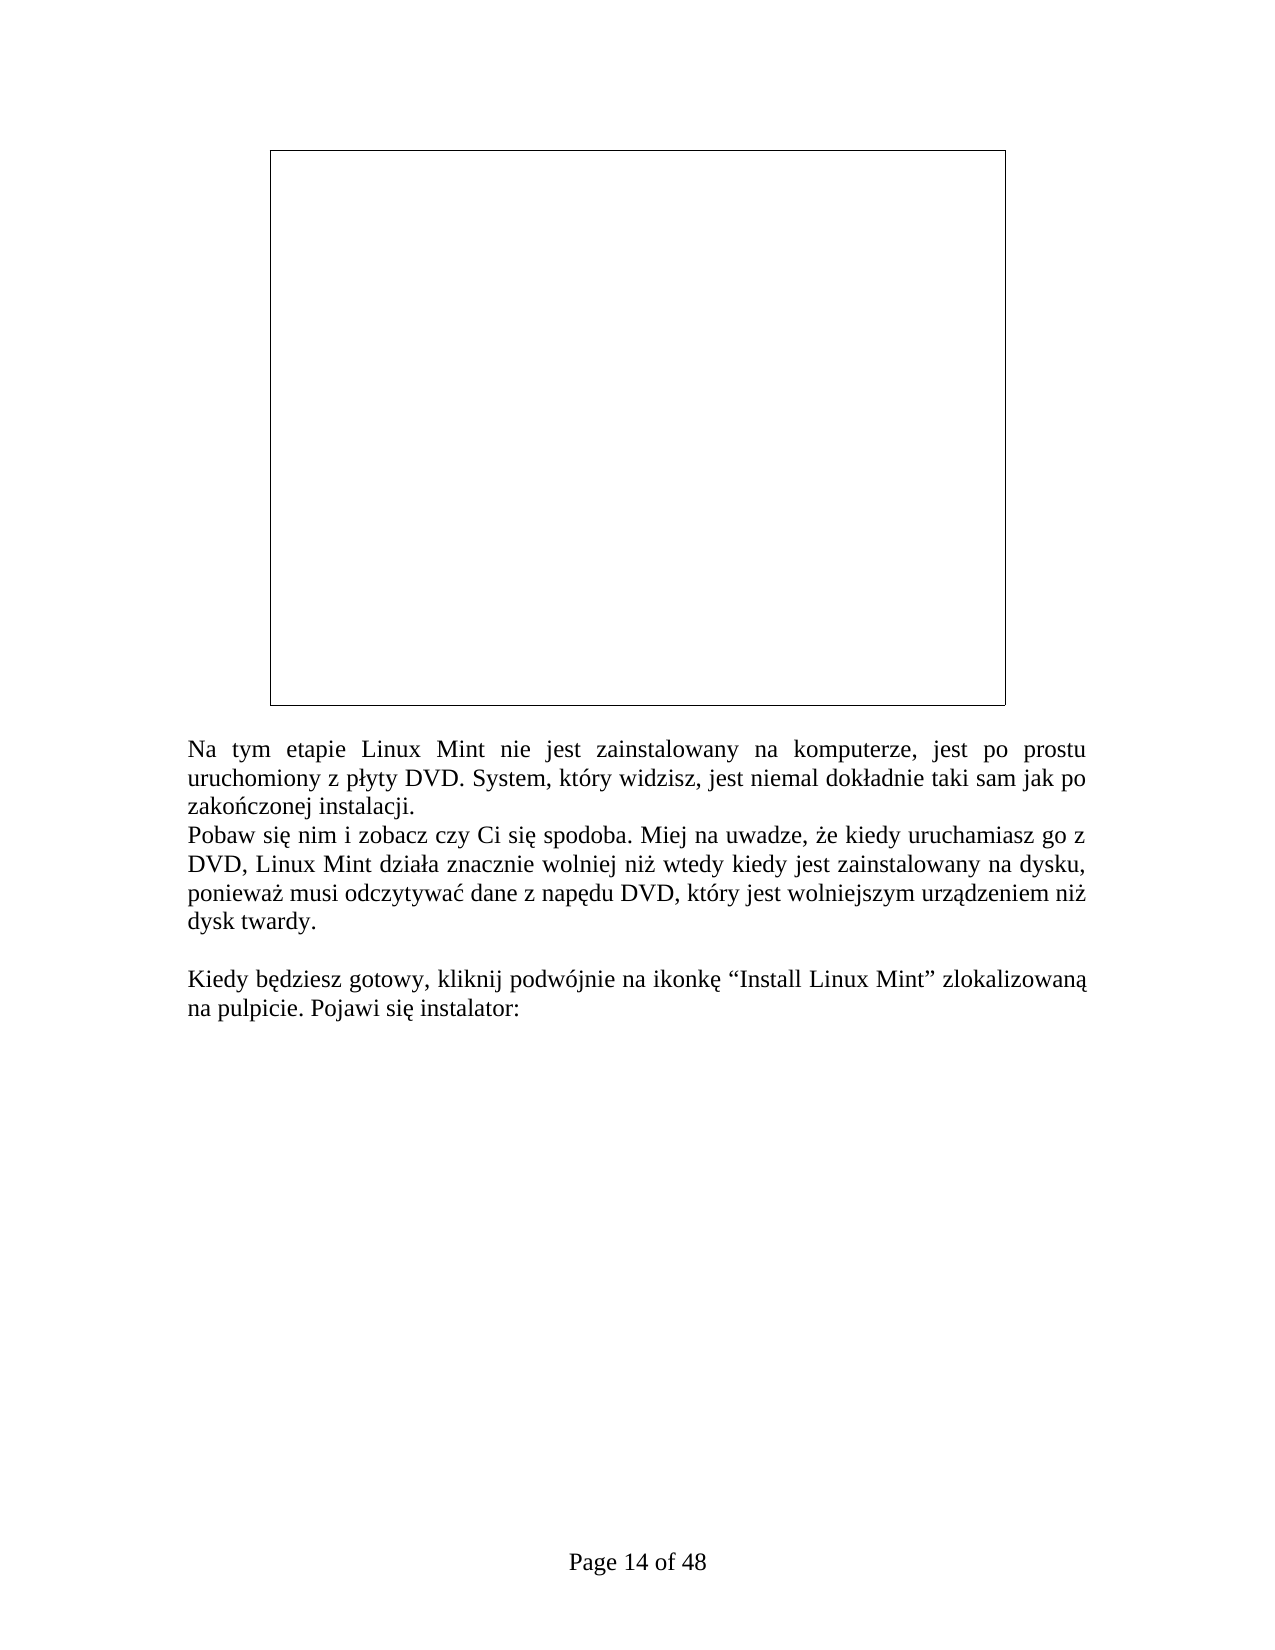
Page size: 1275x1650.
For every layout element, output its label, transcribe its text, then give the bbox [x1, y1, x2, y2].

text Pobaw się nim i zobacz czy Ci się spodoba. Miej na uwadze, że kiedy uruchamiasz go z DVD, Linux Mint działa znacznie wolniej niż wtedy kiedy jest zainstalowany na dysku, ponieważ musi odczytywać dane z napędu DVD, który jest wolniejszym urządzeniem niż dysk twardy. [187, 820, 1087, 935]
text Na tym etapie Linux Mint nie jest zainstalowany na komputerze, jest po prostu uruchomiony z płyty DVD. System, który widzisz, jest niemal dokładnie taki sam jak po zakończonej instalacji. [187, 734, 1087, 820]
text Kiedy będziesz gotowy, kliknij podwójnie na ikonkę “Install Linux Mint” zlokalizowaną na pulpicie. Pojawi się instalator: [187, 964, 1087, 1021]
